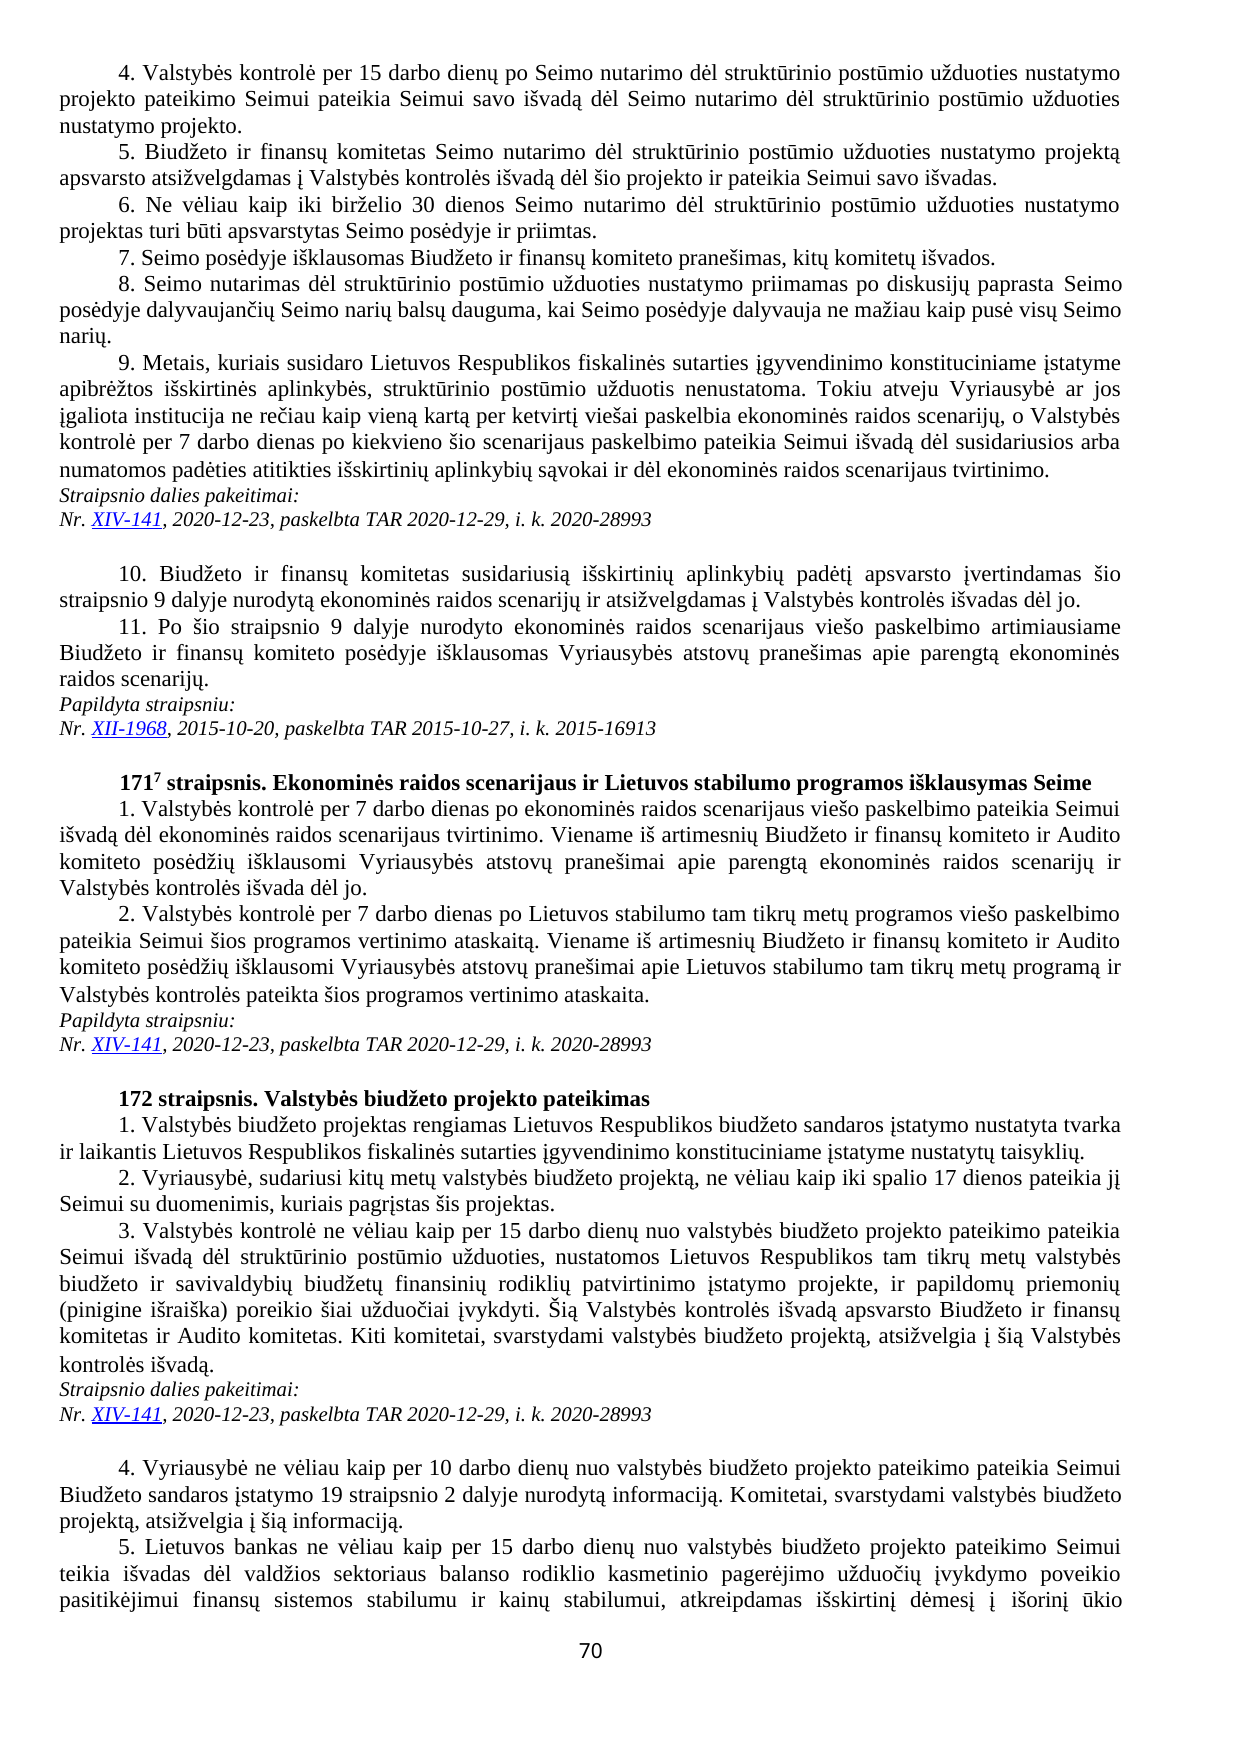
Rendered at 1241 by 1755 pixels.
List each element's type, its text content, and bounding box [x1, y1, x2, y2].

text 9. Metais, kuriais susidaro Lietuvos Respublikos fiskalinės sutarties įgyvendinimo konstituciniame įstatyme apibrėžtos išskirtinės aplinkybės, struktūrinio postūmio užduotis nenustatoma. Tokiu atveju Vyriausybė ar jos įgaliota institucija ne rečiau kaip vieną kartą per ketvirtį viešai paskelbia ekonominės raidos scenarijų, o Valstybės kontrolė per 7 darbo dienas po kiekvieno šio scenarijaus paskelbimo pateikia Seimui išvadą dėl susidariusios arba numatomos padėties atitikties išskirtinių aplinkybių sąvokai ir dėl ekonominės raidos scenarijaus tvirtinimo. [59, 349, 1122, 483]
text 1. Valstybės kontrolė per 7 darbo dienas po ekonominės raidos scenarijaus viešo paskelbimo pateikia Seimui išvadą dėl ekonominės raidos scenarijaus tvirtinimo. Viename iš artimesnių Biudžeto ir finansų komiteto ir Audito komiteto posėdžių išklausomi Vyriausybės atstovų pranešimai apie parengtą ekonominės raidos scenarijų ir Valstybės kontrolės išvada dėl jo. [59, 795, 1122, 900]
text 1717 straipsnis. Ekonominės raidos scenarijaus ir Lietuvos stabilumo programos išklausymas Seime [119, 769, 1122, 795]
text Straipsnio dalies pakeitimai: [59, 483, 1122, 507]
text Nr. XIV-141, 2020-12-23, paskelbta TAR 2020-12-29, i. k. 2020-28993 [59, 1401, 1122, 1426]
text 3. Valstybės kontrolė ne vėliau kaip per 15 darbo dienų nuo valstybės biudžeto projekto pateikimo pateikia Seimui išvadą dėl struktūrinio postūmio užduoties, nustatomos Lietuvos Respublikos tam tikrų metų valstybės biudžeto ir savivaldybių biudžetų finansinių rodiklių patvirtinimo įstatymo projekte, ir papildomų priemonių (pinigine išraiška) poreikio šiai užduočiai įvykdyti. Šią Valstybės kontrolės išvadą apsvarsto Biudžeto ir finansų komitetas ir Audito komitetas. Kiti komitetai, svarstydami valstybės biudžeto projektą, atsižvelgia į šią Valstybės kontrolės išvadą. [59, 1217, 1122, 1377]
text 10. Biudžeto ir finansų komitetas susidariusią išskirtinių aplinkybių padėtį apsvarsto įvertindamas šio straipsnio 9 dalyje nurodytą ekonominės raidos scenarijų ir atsižvelgdamas į Valstybės kontrolės išvadas dėl jo. [59, 560, 1122, 613]
text Nr. XIV-141, 2020-12-23, paskelbta TAR 2020-12-29, i. k. 2020-28993 [59, 507, 1122, 531]
text 2. Valstybės kontrolė per 7 darbo dienas po Lietuvos stabilumo tam tikrų metų programos viešo paskelbimo pateikia Seimui šios programos vertinimo ataskaitą. Viename iš artimesnių Biudžeto ir finansų komiteto ir Audito komiteto posėdžių išklausomi Vyriausybės atstovų pranešimai apie Lietuvos stabilumo tam tikrų metų programą ir Valstybės kontrolės pateikta šios programos vertinimo ataskaita. [59, 900, 1122, 1008]
text 4. Vyriausybė ne vėliau kaip per 10 darbo dienų nuo valstybės biudžeto projekto pateikimo pateikia Seimui Biudžeto sandaros įstatymo 19 straipsnio 2 dalyje nurodytą informaciją. Komitetai, svarstydami valstybės biudžeto projektą, atsižvelgia į šią informaciją. [59, 1454, 1122, 1533]
text 8. Seimo nutarimas dėl struktūrinio postūmio užduoties nustatymo priimamas po diskusijų paprasta Seimo posėdyje dalyvaujančių Seimo narių balsų dauguma, kai Seimo posėdyje dalyvauja ne mažiau kaip pusė visų Seimo narių. [59, 270, 1122, 349]
text 11. Po šio straipsnio 9 dalyje nurodyto ekonominės raidos scenarijaus viešo paskelbimo artimiausiame Biudžeto ir finansų komiteto posėdyje išklausomas Vyriausybės atstovų pranešimas apie parengtą ekonominės raidos scenarijų. [59, 613, 1122, 692]
text 1. Valstybės biudžeto projektas rengiamas Lietuvos Respublikos biudžeto sandaros įstatymo nustatyta tvarka ir laikantis Lietuvos Respublikos fiskalinės sutarties įgyvendinimo konstituciniame įstatyme nustatytų taisyklių. [59, 1111, 1122, 1164]
text 5. Lietuvos bankas ne vėliau kaip per 15 darbo dienų nuo valstybės biudžeto projekto pateikimo Seimui teikia išvadas dėl valdžios sektoriaus balanso rodiklio kasmetinio pagerėjimo užduočių įvykdymo poveikio pasitikėjimui finansų sistemos stabilumu ir kainų stabilumui, atkreipdamas išskirtinį dėmesį į išorinį ūkio [59, 1533, 1122, 1612]
text 172 straipsnis. Valstybės biudžeto projekto pateikimas [59, 1085, 1122, 1111]
text Papildyta straipsniu: [59, 692, 1122, 716]
text 2. Vyriausybė, sudariusi kitų metų valstybės biudžeto projektą, ne vėliau kaip iki spalio 17 dienos pateikia jį Seimui su duomenimis, kuriais pagrįstas šis projektas. [59, 1164, 1122, 1217]
text Nr. XII-1968, 2015-10-20, paskelbta TAR 2015-10-27, i. k. 2015-16913 [59, 716, 1122, 740]
text 5. Biudžeto ir finansų komitetas Seimo nutarimo dėl struktūrinio postūmio užduoties nustatymo projektą apsvarsto atsižvelgdamas į Valstybės kontrolės išvadą dėl šio projekto ir pateikia Seimui savo išvadas. [59, 138, 1122, 191]
text Straipsnio dalies pakeitimai: [59, 1377, 1122, 1401]
text Nr. XIV-141, 2020-12-23, paskelbta TAR 2020-12-29, i. k. 2020-28993 [59, 1032, 1122, 1056]
text 6. Ne vėliau kaip iki birželio 30 dienos Seimo nutarimo dėl struktūrinio postūmio užduoties nustatymo projektas turi būti apsvarstytas Seimo posėdyje ir priimtas. [59, 191, 1122, 243]
text Papildyta straipsniu: [59, 1008, 1122, 1032]
text 7. Seimo posėdyje išklausomas Biudžeto ir finansų komiteto pranešimas, kitų komitetų išvados. [59, 243, 1122, 270]
text 4. Valstybės kontrolė per 15 darbo dienų po Seimo nutarimo dėl struktūrinio postūmio užduoties nustatymo projekto pateikimo Seimui pateikia Seimui savo išvadą dėl Seimo nutarimo dėl struktūrinio postūmio užduoties nustatymo projekto. [59, 59, 1122, 138]
